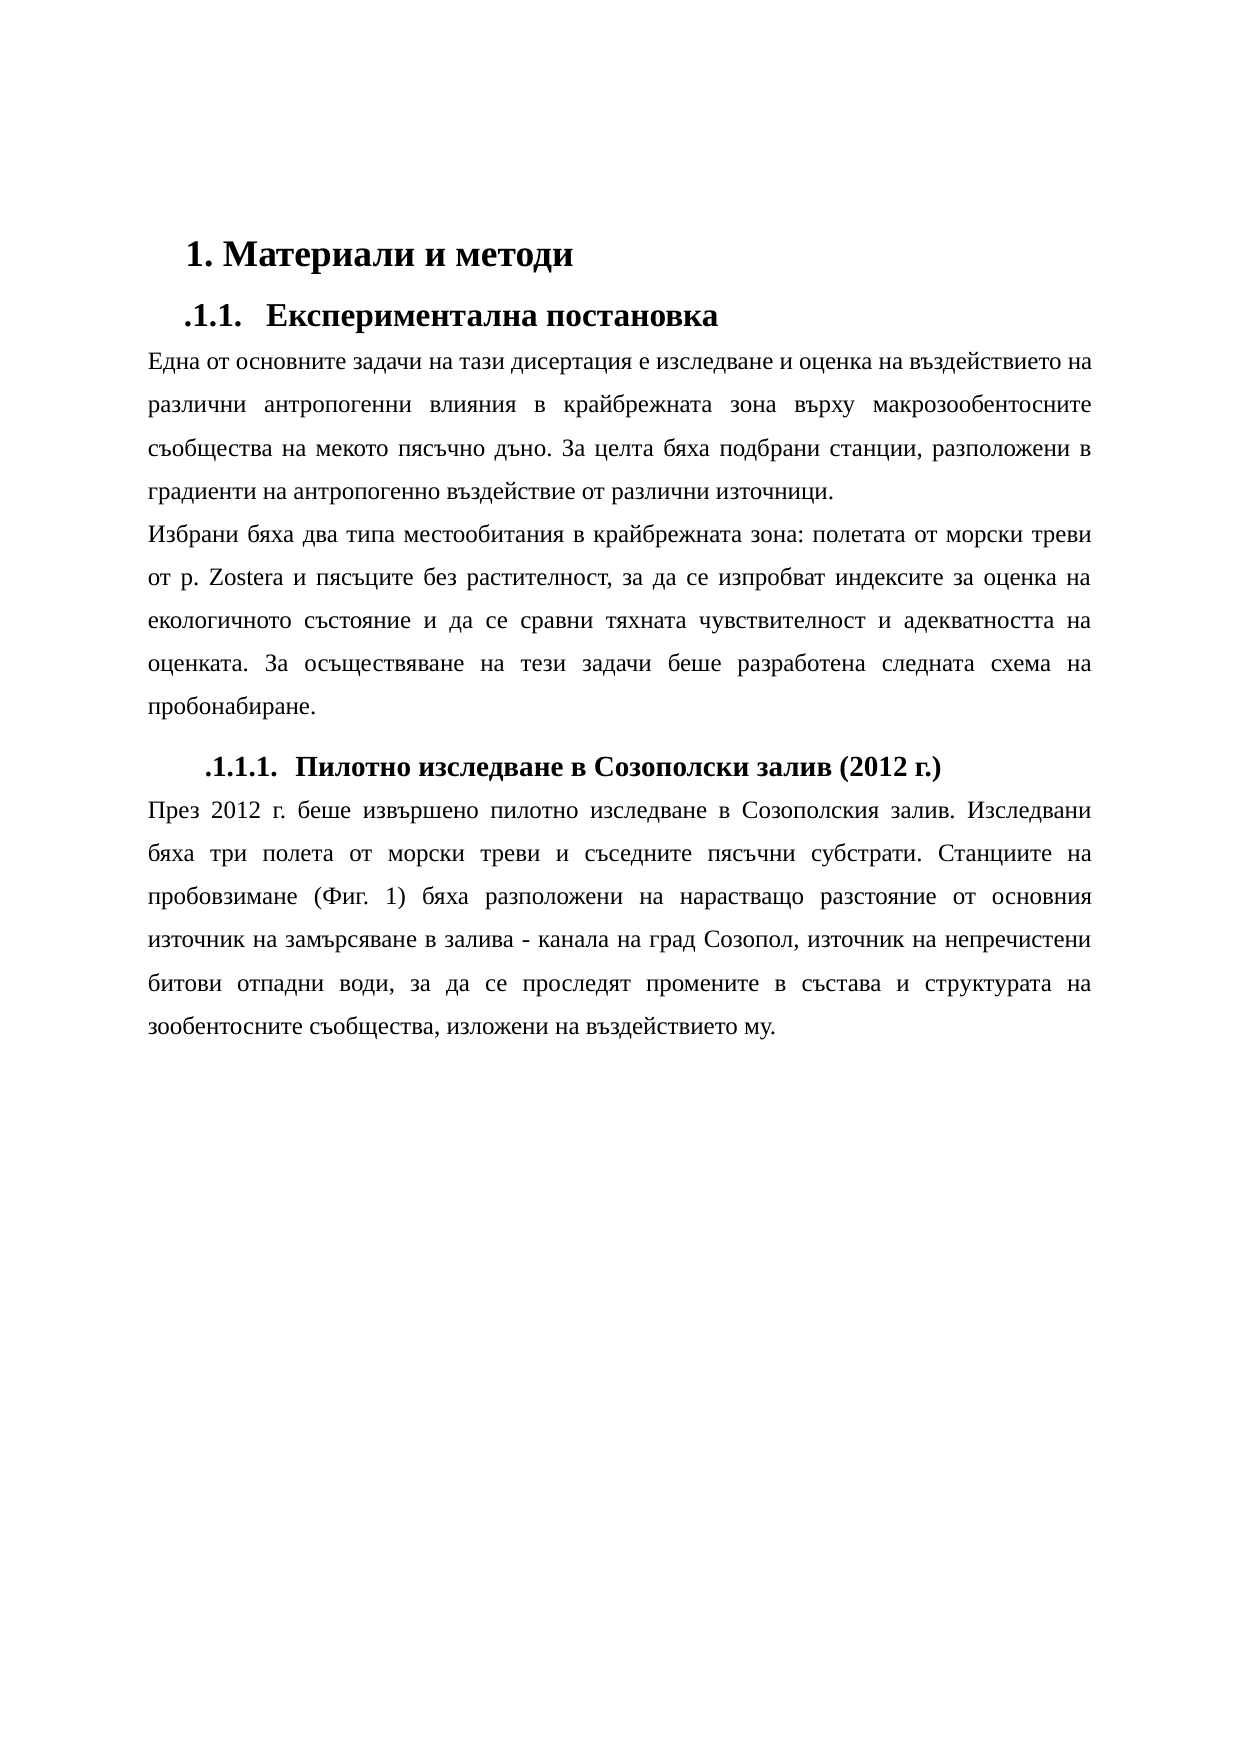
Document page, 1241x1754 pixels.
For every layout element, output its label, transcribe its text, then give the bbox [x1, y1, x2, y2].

text Избрани бяха два типа местообитания в крайбрежната зона: полетата от морски треви от р. Zostera и пясъците без растителност, за да се изпробват индексите за оценка на екологичното състояние и да се сравни тяхната чувствителност и адекватността на оценката. За осъществяване на тези задачи беше разработена следната схема на пробонабиране. [148, 519, 1093, 720]
text През 2012 г. беше извършено пилотно изследване в Созополския залив. Изследвани бяха три полета от морски треви и съседните пясъчни субстрати. Станциите на пробовзимане (Фиг. 1) бяха разположени на нарастващо разстояние от основния източник на замърсяване в залива - канала на град Созопол, източник на непречистени битови отпадни води, за да се проследят промените в състава и структурата на зообентосните съобщества, изложени на въздействието му. [148, 795, 1093, 1039]
subtitle Материали и методи [185, 232, 1093, 275]
subtitle Пилотно изследване в Созополски залив (2012 г.) [266, 749, 1093, 783]
subtitle Експериментална постановка [242, 296, 1093, 334]
text Една от основните задачи на тази дисертация е изследване и оценка на въздействието на различни антропогенни влияния в крайбрежната зона върху макрозообентосните съобщества на мекото пясъчно дъно. За целта бяха подбрани станции, разположени в градиенти на антропогенно въздействие от различни източници. [148, 346, 1093, 504]
